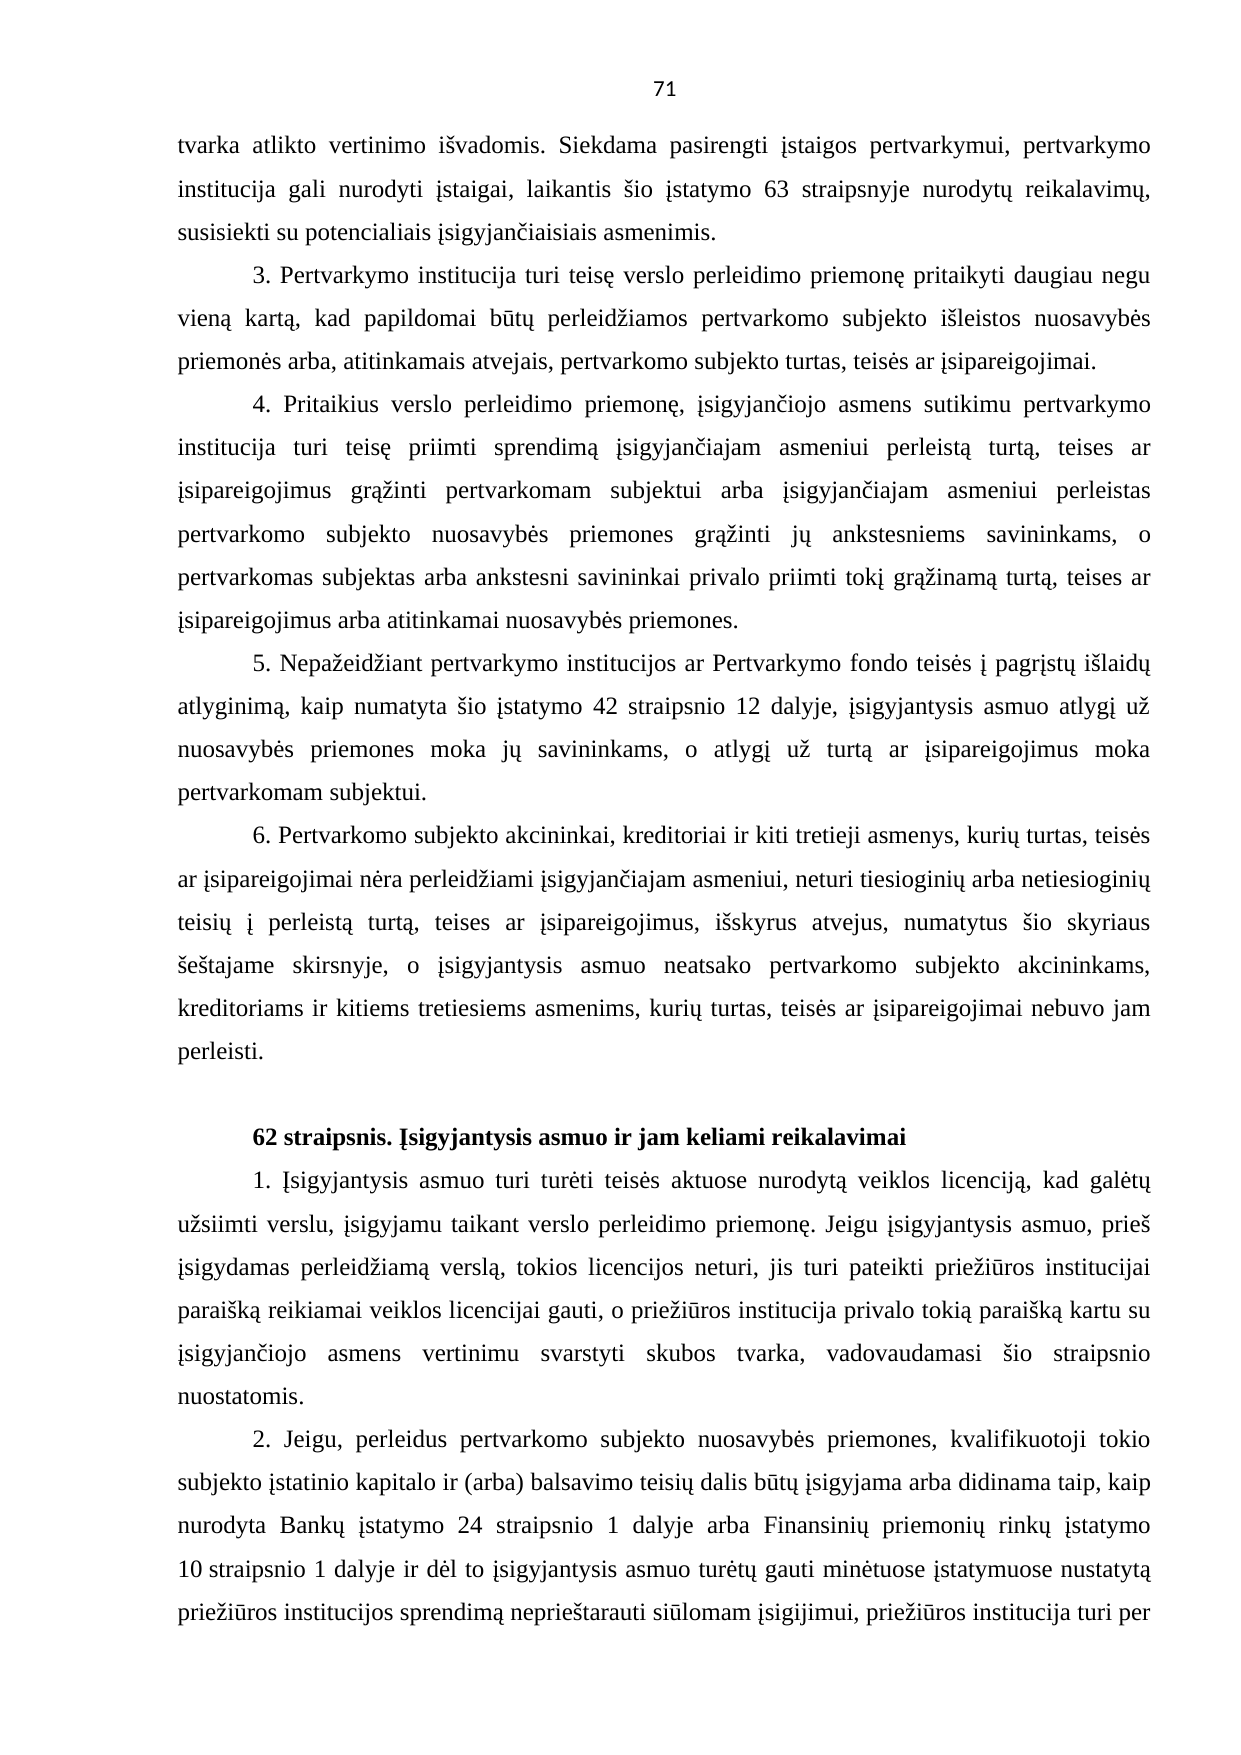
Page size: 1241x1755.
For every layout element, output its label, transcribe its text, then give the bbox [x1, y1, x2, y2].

text 62 straipsnis. Įsigyjantysis asmuo ir jam keliami reikalavimai [177, 1122, 1152, 1151]
text 4. Pritaikius verslo perleidimo priemonę, įsigyjančiojo asmens sutikimu pertvarkymo institucija turi teisę priimti sprendimą įsigyjančiajam asmeniui perleistą turtą, teises ar įsipareigojimus grąžinti pertvarkomam subjektui arba įsigyjančiajam asmeniui perleistas pertvarkomo subjekto nuosavybės priemones grąžinti jų ankstesniems savininkams, o pertvarkomas subjektas arba ankstesni savininkai privalo priimti tokį grąžinamą turtą, teises ar įsipareigojimus arba atitinkamai nuosavybės priemones. [177, 389, 1152, 634]
text tvarka atlikto vertinimo išvadomis. Siekdama pasirengti įstaigos pertvarkymui, pertvarkymo institucija gali nurodyti įstaigai, laikantis šio įstatymo 63 straipsnyje nurodytų reikalavimų, susisiekti su potencialiais įsigyjančiaisiais asmenimis. [177, 131, 1152, 246]
text 1. Įsigyjantysis asmuo turi turėti teisės aktuose nurodytą veiklos licenciją, kad galėtų užsiimti verslu, įsigyjamu taikant verslo perleidimo priemonę. Jeigu įsigyjantysis asmuo, prieš įsigydamas perleidžiamą verslą, tokios licencijos neturi, jis turi pateikti priežiūros institucijai paraišką reikiamai veiklos licencijai gauti, o priežiūros institucija privalo tokią paraišką kartu su įsigyjančiojo asmens vertinimu svarstyti skubos tvarka, vadovaudamasi šio straipsnio nuostatomis. [177, 1166, 1152, 1410]
text 6. Pertvarkomo subjekto akcininkai, kreditoriai ir kiti tretieji asmenys, kurių turtas, teisės ar įsipareigojimai nėra perleidžiami įsigyjančiajam asmeniui, neturi tiesioginių arba netiesioginių teisių į perleistą turtą, teises ar įsipareigojimus, išskyrus atvejus, numatytus šio skyriaus šeštajame skirsnyje, o įsigyjantysis asmuo neatsako pertvarkomo subjekto akcininkams, kreditoriams ir kitiems tretiesiems asmenims, kurių turtas, teisės ar įsipareigojimai nebuvo jam perleisti. [177, 821, 1152, 1065]
text 2. Jeigu, perleidus pertvarkomo subjekto nuosavybės priemones, kvalifikuotoji tokio subjekto įstatinio kapitalo ir (arba) balsavimo teisių dalis būtų įsigyjama arba didinama taip, kaip nurodyta Bankų įstatymo 24 straipsnio 1 dalyje arba Finansinių priemonių rinkų įstatymo 10 straipsnio 1 dalyje ir dėl to įsigyjantysis asmuo turėtų gauti minėtuose įstatymuose nustatytą priežiūros institucijos sprendimą neprieštarauti siūlomam įsigijimui, priežiūros institucija turi per [177, 1424, 1152, 1626]
text 5. Nepažeidžiant pertvarkymo institucijos ar Pertvarkymo fondo teisės į pagrįstų išlaidų atlyginimą, kaip numatyta šio įstatymo 42 straipsnio 12 dalyje, įsigyjantysis asmuo atlygį už nuosavybės priemones moka jų savininkams, o atlygį už turtą ar įsipareigojimus moka pertvarkomam subjektui. [177, 648, 1152, 806]
text 3. Pertvarkymo institucija turi teisę verslo perleidimo priemonę pritaikyti daugiau negu vieną kartą, kad papildomai būtų perleidžiamos pertvarkomo subjekto išleistos nuosavybės priemonės arba, atitinkamais atvejais, pertvarkomo subjekto turtas, teisės ar įsipareigojimai. [177, 260, 1152, 375]
